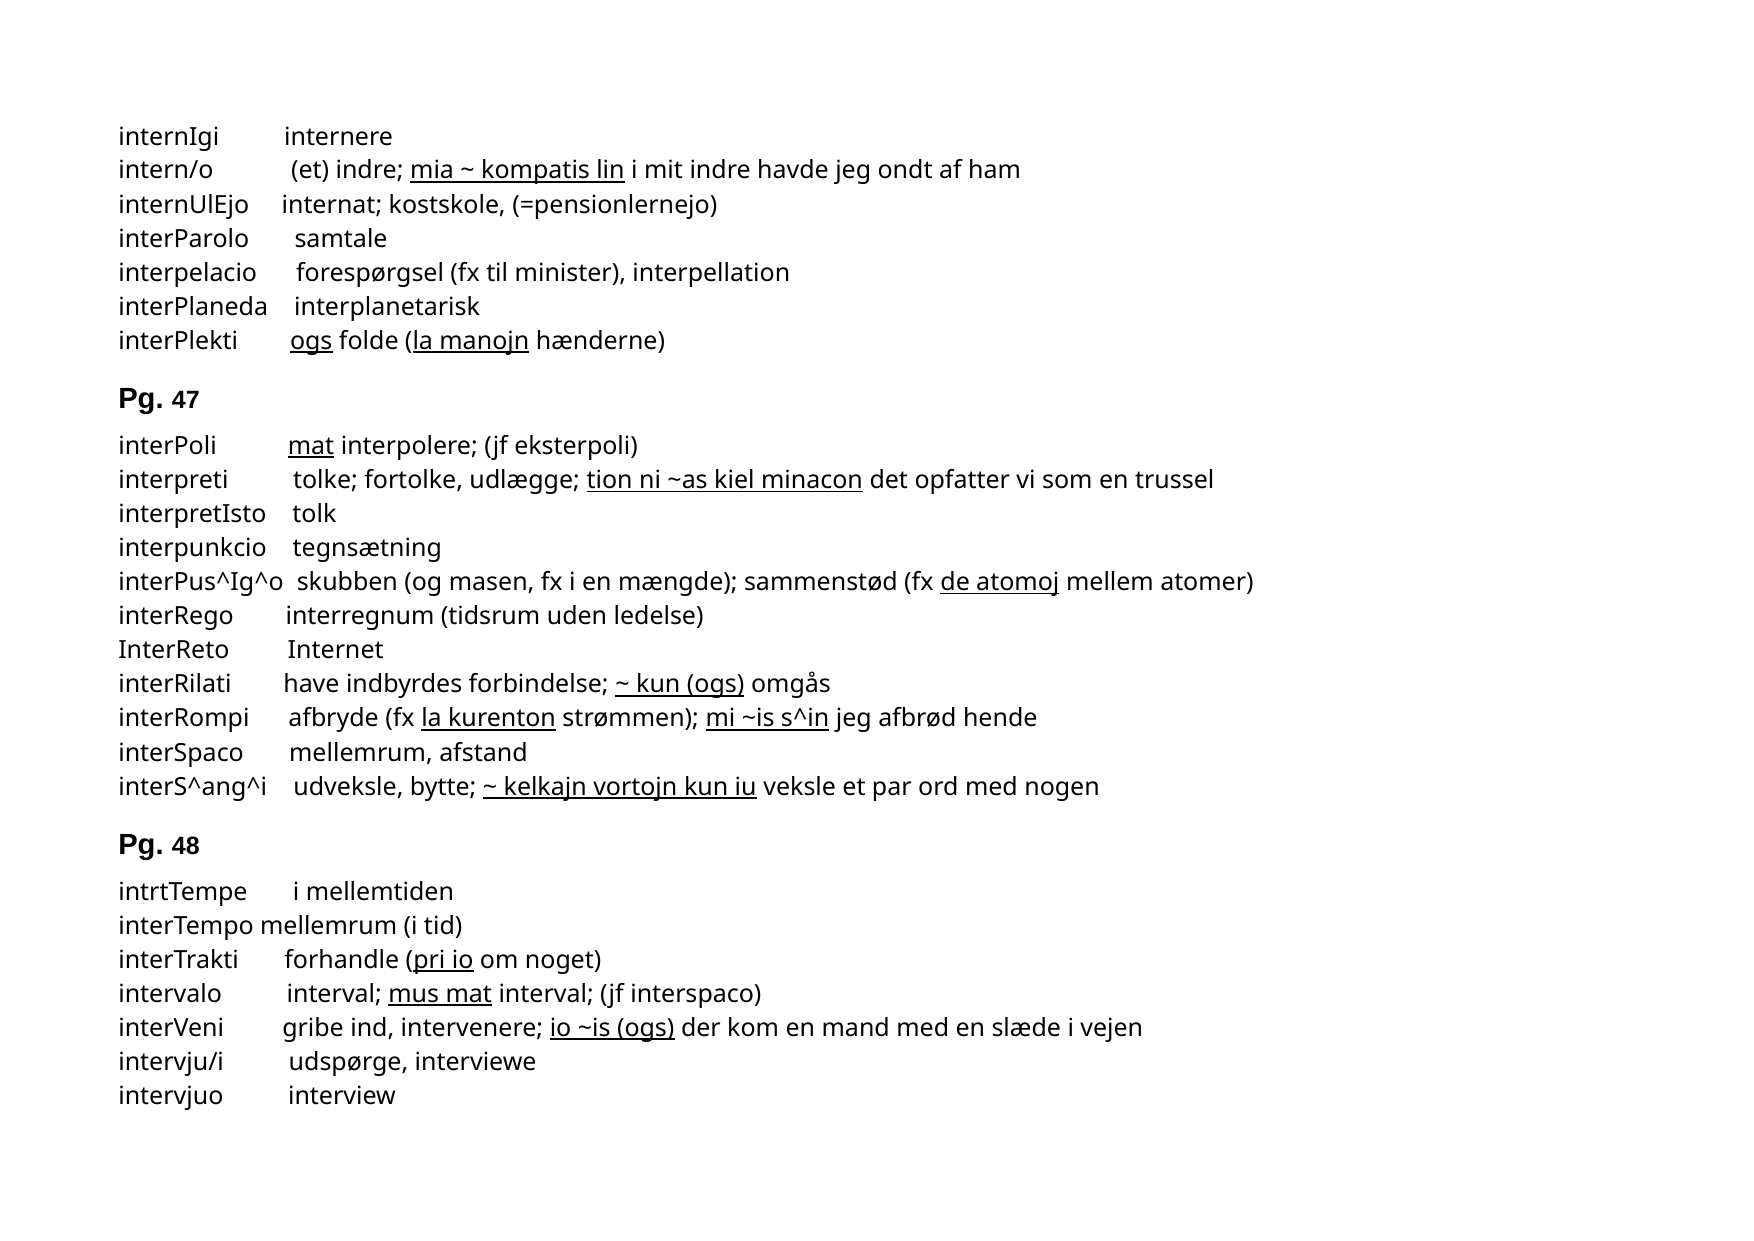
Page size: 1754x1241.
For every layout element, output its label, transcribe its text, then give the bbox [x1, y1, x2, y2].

text interpreti tolke; fortolke, udlægge; tion ni ~as kiel minacon det opfatter vi som en trussel [118, 462, 1636, 496]
text interPus^Ig^o skubben (og masen, fx i en mængde); sammenstød (fx de atomoj mellem atomer) [118, 564, 1636, 598]
text intrtTempe i mellemtiden [118, 873, 1636, 907]
text interVeni gribe ind, intervenere; io ~is (ogs) der kom en mand med en slæde i vejen [118, 1009, 1636, 1044]
text interParolo samtale [118, 220, 1636, 254]
text interpelacio forespørgsel (fx til minister), interpellation [118, 254, 1636, 288]
text intern/o (et) indre; mia ~ kompatis lin i mit indre havde jeg ondt af ham [118, 152, 1636, 186]
text internUlEjo internat; kostskole, (=pensionlernejo) [118, 186, 1636, 220]
text interpretIsto tolk [118, 496, 1636, 530]
text intervalo interval; mus mat interval; (jf interspaco) [118, 976, 1636, 1009]
text interRilati have indbyrdes forbindelse; ~ kun (ogs) omgås [118, 666, 1636, 700]
text internIgi internere [118, 118, 1636, 152]
text interPlekti ogs folde (la manojn hænderne) [118, 322, 1636, 357]
text InterReto Internet [118, 632, 1636, 666]
text interPlaneda interplanetarisk [118, 288, 1636, 322]
subtitle Pg. 48 [118, 827, 1636, 861]
text interS^ang^i udveksle, bytte; ~ kelkajn vortojn kun iu veksle et par ord med nogen [118, 768, 1636, 802]
text interpunkcio tegnsætning [118, 530, 1636, 564]
text intervjuo interview [118, 1078, 1636, 1112]
text interPoli mat interpolere; (jf eksterpoli) [118, 428, 1636, 462]
text interRompi afbryde (fx la kurenton strømmen); mi ~is s^in jeg afbrød hende [118, 700, 1636, 734]
subtitle Pg. 47 [118, 382, 1636, 415]
text interRego interregnum (tidsrum uden ledelse) [118, 598, 1636, 632]
text interTrakti forhandle (pri io om noget) [118, 941, 1636, 976]
text intervju/i udspørge, interviewe [118, 1044, 1636, 1078]
text interSpaco mellemrum, afstand [118, 734, 1636, 768]
text interTempo mellemrum (i tid) [118, 907, 1636, 941]
